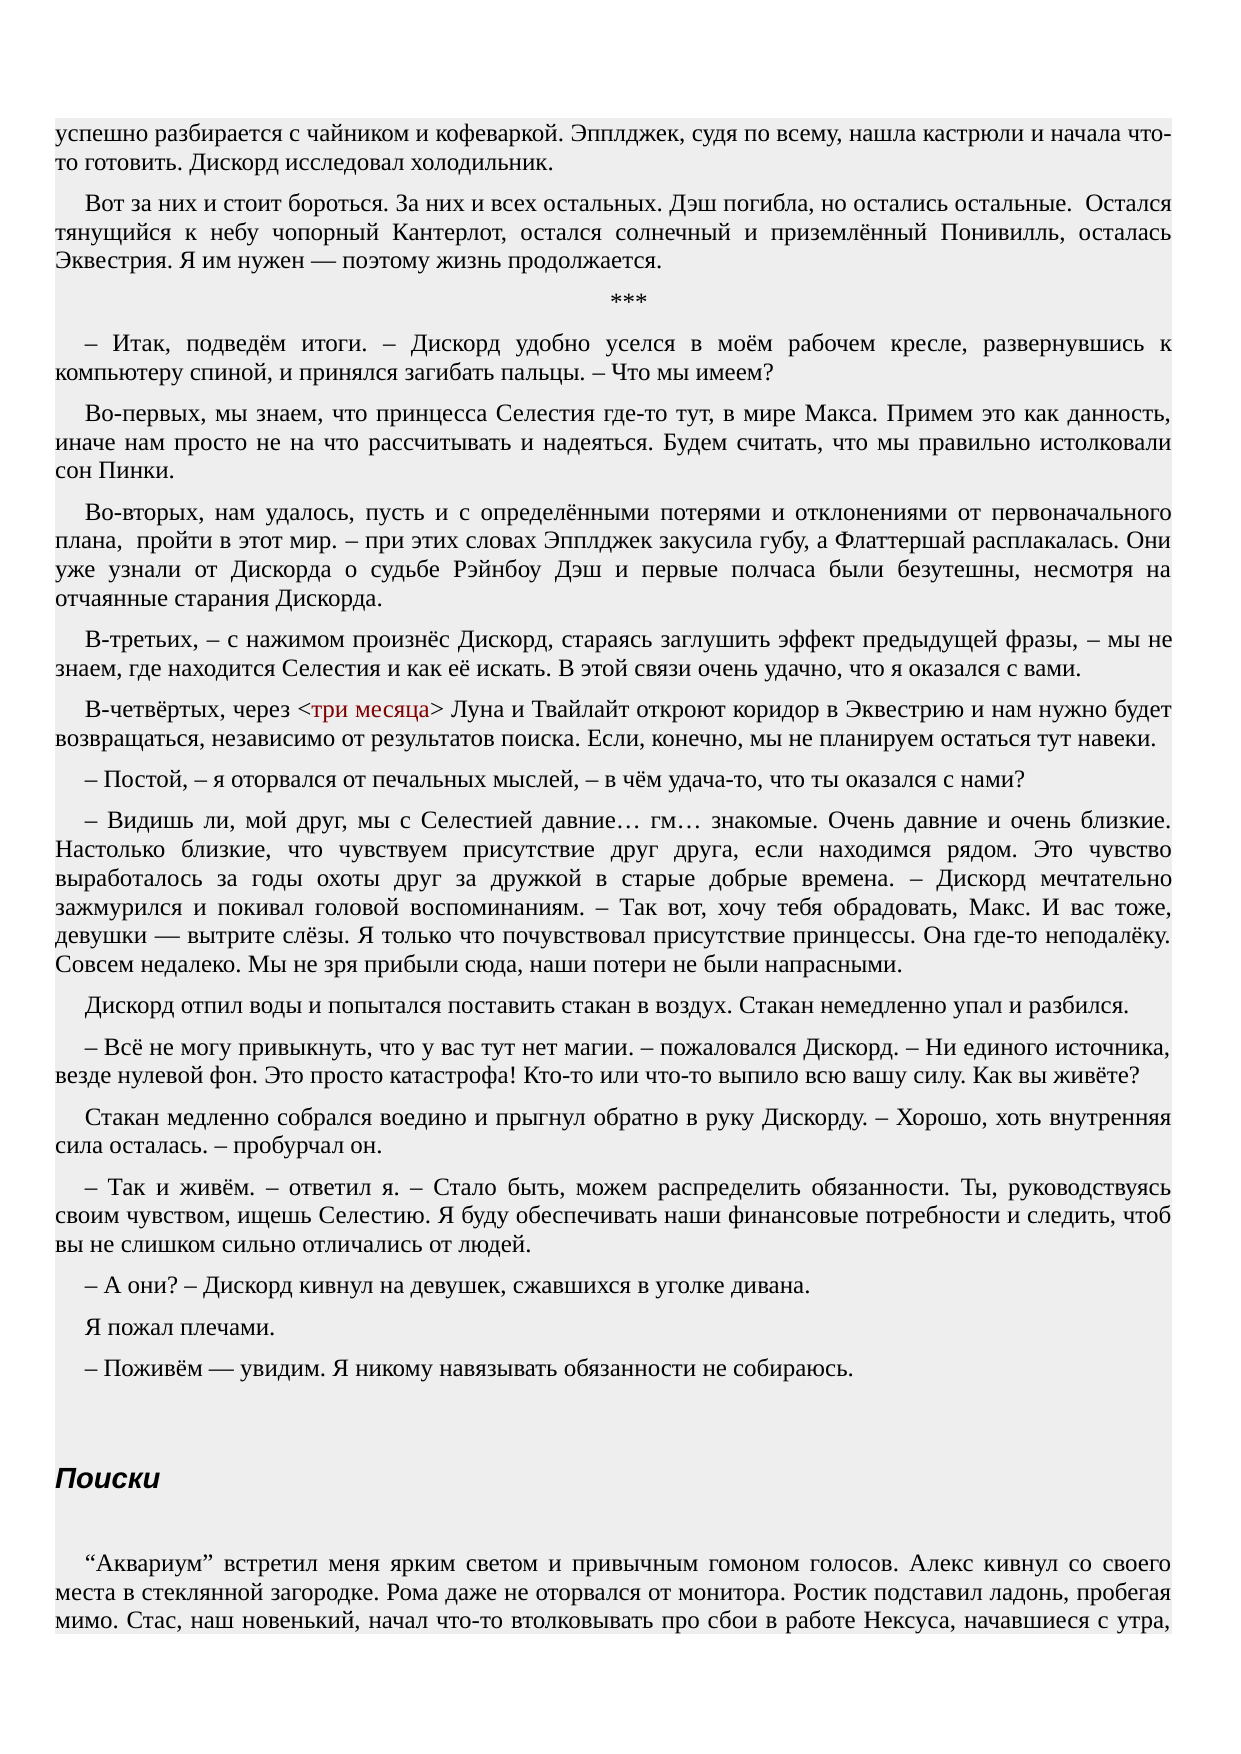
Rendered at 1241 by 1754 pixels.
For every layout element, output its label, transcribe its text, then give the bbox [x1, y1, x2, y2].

subtitle Поиски [55, 1461, 1172, 1494]
text успешно разбирается с чайником и кофеваркой. Эпплджек, судя по всему, нашла кастрюли и начала что-то готовить. Дискорд исследовал холодильник. [55, 118, 1172, 176]
text “Аквариум” встретил меня ярким светом и привычным гомоном голосов. Алекс кивнул со своего места в стеклянной загородке. Рома даже не оторвался от монитора. Ростик подставил ладонь, пробегая мимо. Стас, наш новенький, начал что-то втолковывать про сбои в работе Нексуса, начавшиеся с утра, [55, 1548, 1172, 1634]
text В-третьих, – с нажимом произнёс Дискорд, стараясь заглушить эффект предыдущей фразы, – мы не знаем, где находится Селестия и как её искать. В этой связи очень удачно, что я оказался с вами. [55, 624, 1172, 682]
text – Так и живём. – ответил я. – Стало быть, можем распределить обязанности. Ты, руководствуясь своим чувством, ищешь Селестию. Я буду обеспечивать наши финансовые потребности и следить, чтоб вы не слишком сильно отличались от людей. [55, 1172, 1172, 1258]
text – Всё не могу привыкнуть, что у вас тут нет магии. – пожаловался Дискорд. – Ни единого источника, везде нулевой фон. Это просто катастрофа! Кто-то или что-то выпило всю вашу силу. Как вы живёте? [55, 1032, 1172, 1089]
text Вот за них и стоит бороться. За них и всех остальных. Дэш погибла, но остались остальные. Остался тянущийся к небу чопорный Кантерлот, остался солнечный и приземлённый Понивилль, осталась Эквестрия. Я им нужен — поэтому жизнь продолжается. [55, 188, 1172, 274]
text *** [55, 287, 1172, 316]
text – Видишь ли, мой друг, мы с Селестией давние… гм… знакомые. Очень давние и очень близкие. Настолько близкие, что чувствуем присутствие друг друга, если находимся рядом. Это чувство выработалось за годы охоты друг за дружкой в старые добрые времена. – Дискорд мечтательно зажмурился и покивал головой воспоминаниям. – Так вот, хочу тебя обрадовать, Макс. И вас тоже, девушки — вытрите слёзы. Я только что почувствовал присутствие принцессы. Она где-то неподалёку. Совсем недалеко. Мы не зря прибыли сюда, наши потери не были напрасными. [55, 806, 1172, 978]
text В-четвёртых, через <три месяца> Луна и Твайлайт откроют коридор в Эквестрию и нам нужно будет возвращаться, независимо от результатов поиска. Если, конечно, мы не планируем остаться тут навеки. [55, 694, 1172, 752]
text – Итак, подведём итоги. – Дискорд удобно уселся в моём рабочем кресле, развернувшись к компьютеру спиной, и принялся загибать пальцы. – Что мы имеем? [55, 328, 1172, 386]
text – Постой, – я оторвался от печальных мыслей, – в чём удача-то, что ты оказался с нами? [55, 764, 1172, 793]
text Во-первых, мы знаем, что принцесса Селестия где-то тут, в мире Макса. Примем это как данность, иначе нам просто не на что рассчитывать и надеяться. Будем считать, что мы правильно истолковали сон Пинки. [55, 398, 1172, 484]
text Я пожал плечами. [55, 1312, 1172, 1341]
text Стакан медленно собрался воедино и прыгнул обратно в руку Дискорду. – Хорошо, хоть внутренняя сила осталась. – пробурчал он. [55, 1102, 1172, 1159]
text – Поживём — увидим. Я никому навязывать обязанности не собираюсь. [55, 1353, 1172, 1382]
text Во-вторых, нам удалось, пусть и с определёнными потерями и отклонениями от первоначального плана, пройти в этот мир. – при этих словах Эпплджек закусила губу, а Флаттершай расплакалась. Они уже узнали от Дискорда о судьбе Рэйнбоу Дэш и первые полчаса были безутешны, несмотря на отчаянные старания Дискорда. [55, 497, 1172, 612]
text – А они? – Дискорд кивнул на девушек, сжавшихся в уголке дивана. [55, 1271, 1172, 1299]
text Дискорд отпил воды и попытался поставить стакан в воздух. Стакан немедленно упал и разбился. [55, 991, 1172, 1019]
